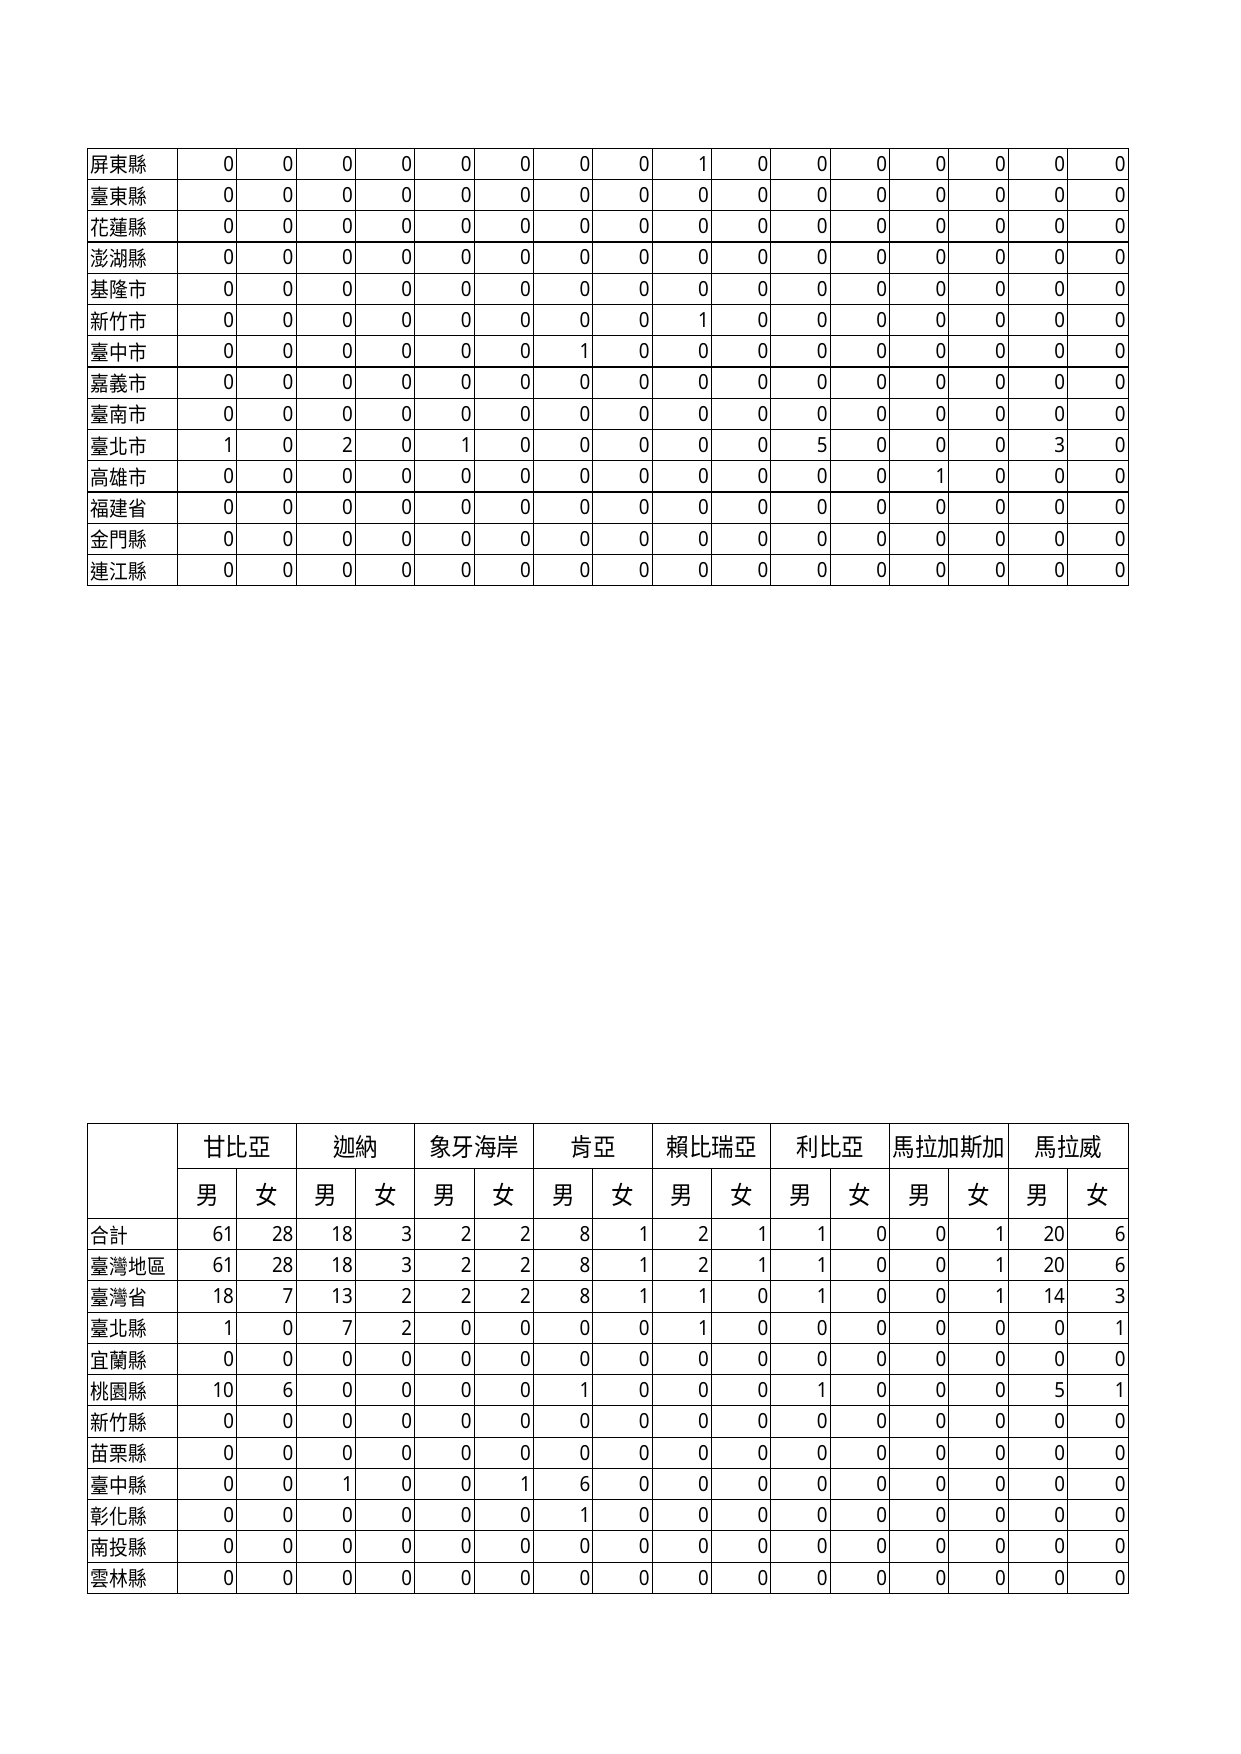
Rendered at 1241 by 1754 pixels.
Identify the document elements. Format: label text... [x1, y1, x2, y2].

table_cell 0 [237, 430, 296, 460]
table_cell 0 [831, 180, 889, 210]
table_cell 0 [831, 243, 889, 273]
table_header 馬拉加斯加 [890, 1124, 1008, 1168]
table_cell 0 [178, 305, 236, 335]
table_cell 0 [653, 1563, 711, 1593]
table_cell 0 [771, 243, 830, 273]
table_cell 0 [949, 1344, 1008, 1374]
table_cell 0 [178, 274, 236, 304]
table_cell 0 [771, 1469, 830, 1499]
table_cell 0 [593, 368, 652, 398]
table_cell 0 [890, 1563, 948, 1593]
table_cell 1 [949, 1219, 1008, 1249]
table_cell 0 [237, 274, 296, 304]
table_cell 0 [593, 399, 652, 429]
table_cell 0 [890, 1219, 948, 1249]
table_cell 0 [415, 1563, 474, 1593]
table_cell 0 [593, 1313, 652, 1343]
table_cell 臺北市 [88, 430, 177, 460]
table_cell 1 [653, 305, 711, 335]
table_cell 0 [831, 1406, 889, 1437]
table_cell 0 [712, 555, 770, 585]
table_cell 0 [356, 1531, 414, 1562]
table_cell 2 [653, 1219, 711, 1249]
table_cell 0 [297, 1438, 355, 1468]
table_cell 0 [534, 1438, 592, 1468]
table_cell 0 [475, 1438, 533, 1468]
table_cell 0 [178, 149, 236, 179]
table_cell 0 [475, 1531, 533, 1562]
table_cell 0 [1009, 493, 1067, 523]
table_cell 連江縣 [88, 555, 177, 585]
table_cell 花蓮縣 [88, 211, 177, 241]
table_cell 0 [653, 336, 711, 366]
table_cell 0 [1068, 461, 1128, 491]
table_cell 女 [831, 1169, 889, 1218]
table_cell 0 [1068, 336, 1128, 366]
table_cell 0 [1068, 274, 1128, 304]
table_cell 0 [534, 305, 592, 335]
table_cell 0 [771, 1438, 830, 1468]
table_cell 臺中縣 [88, 1469, 177, 1499]
table_cell 0 [771, 524, 830, 554]
table_cell 女 [237, 1169, 296, 1218]
table_cell 0 [237, 1313, 296, 1343]
table_cell 女 [593, 1169, 652, 1218]
table_cell 0 [534, 430, 592, 460]
table_cell 20 [1009, 1219, 1067, 1249]
table_cell 0 [475, 461, 533, 491]
table_cell 0 [890, 1375, 948, 1405]
table_cell 0 [297, 461, 355, 491]
table_cell 0 [178, 555, 236, 585]
table_cell 0 [534, 211, 592, 241]
table_cell 男 [415, 1169, 474, 1218]
table_cell 男 [534, 1169, 592, 1218]
table_cell 0 [1009, 243, 1067, 273]
table_cell 0 [712, 1313, 770, 1343]
table_cell 0 [1068, 1531, 1128, 1562]
table_cell 0 [890, 524, 948, 554]
table_cell 0 [237, 399, 296, 429]
table_cell 0 [534, 180, 592, 210]
table_cell 0 [297, 1406, 355, 1437]
table_cell 0 [653, 399, 711, 429]
table_cell 0 [356, 149, 414, 179]
table_header 利比亞 [771, 1124, 889, 1168]
table_cell 0 [949, 368, 1008, 398]
table_cell 0 [415, 305, 474, 335]
table_cell 0 [593, 1406, 652, 1437]
table_cell 0 [297, 1375, 355, 1405]
table_cell 0 [831, 274, 889, 304]
table_cell 0 [653, 274, 711, 304]
table_cell 0 [475, 336, 533, 366]
table_cell 20 [1009, 1250, 1067, 1280]
table_cell 0 [831, 1469, 889, 1499]
table_cell 0 [237, 1500, 296, 1530]
table_cell 臺中市 [88, 336, 177, 366]
table_cell 0 [356, 305, 414, 335]
table_cell 臺北縣 [88, 1313, 177, 1343]
table_cell 0 [949, 180, 1008, 210]
table_cell 0 [712, 243, 770, 273]
table_cell 0 [475, 1344, 533, 1374]
table_cell 0 [712, 399, 770, 429]
table_cell 0 [534, 555, 592, 585]
table_cell 0 [178, 1563, 236, 1593]
table_cell 0 [593, 430, 652, 460]
table_cell 0 [178, 1438, 236, 1468]
table_cell 男 [178, 1169, 236, 1218]
table_cell 0 [653, 430, 711, 460]
table_cell 0 [415, 1531, 474, 1562]
table_cell 0 [890, 305, 948, 335]
table_cell 0 [534, 493, 592, 523]
table_cell 男 [890, 1169, 948, 1218]
table_header 肯亞 [534, 1124, 652, 1168]
table_cell 2 [356, 1281, 414, 1312]
table_cell 0 [475, 1375, 533, 1405]
table_cell 0 [653, 1531, 711, 1562]
table_cell 0 [178, 211, 236, 241]
table_cell 0 [712, 336, 770, 366]
table_cell 0 [712, 149, 770, 179]
table_cell 0 [1068, 1469, 1128, 1499]
table_cell 0 [949, 1375, 1008, 1405]
table_cell 0 [475, 1313, 533, 1343]
table_cell 0 [593, 211, 652, 241]
table_cell 1 [712, 1250, 770, 1280]
table_cell 0 [771, 305, 830, 335]
table_cell 0 [653, 461, 711, 491]
table_cell 5 [1009, 1375, 1067, 1405]
table_cell 0 [415, 211, 474, 241]
table_cell 1 [653, 1281, 711, 1312]
table_cell 0 [712, 1344, 770, 1374]
table_cell 0 [831, 368, 889, 398]
table_cell 0 [415, 524, 474, 554]
table_cell 1 [949, 1250, 1008, 1280]
table_cell 臺灣省 [88, 1281, 177, 1312]
table_cell 0 [237, 180, 296, 210]
table_cell 5 [771, 430, 830, 460]
table_cell 0 [831, 1281, 889, 1312]
table_cell 0 [712, 211, 770, 241]
table_cell 0 [237, 305, 296, 335]
table_cell 基隆市 [88, 274, 177, 304]
table_cell 0 [178, 1531, 236, 1562]
table_cell 0 [653, 211, 711, 241]
table_cell 0 [1009, 1563, 1067, 1593]
table_cell 0 [949, 461, 1008, 491]
table_cell 0 [831, 399, 889, 429]
table_cell 0 [237, 461, 296, 491]
table_cell 0 [890, 493, 948, 523]
table_cell 18 [297, 1219, 355, 1249]
table_cell 0 [771, 1500, 830, 1530]
table_cell 0 [297, 1344, 355, 1374]
table_cell 0 [712, 180, 770, 210]
table_cell 0 [949, 493, 1008, 523]
table_cell 0 [949, 555, 1008, 585]
table_cell 0 [593, 149, 652, 179]
table_cell 0 [1009, 274, 1067, 304]
table_cell 0 [356, 1375, 414, 1405]
table_cell 1 [712, 1219, 770, 1249]
table_cell 0 [237, 493, 296, 523]
table_cell 0 [831, 1438, 889, 1468]
table_cell 女 [949, 1169, 1008, 1218]
table_cell 13 [297, 1281, 355, 1312]
table_cell 0 [356, 461, 414, 491]
table_cell 女 [1068, 1169, 1128, 1218]
table_cell 1 [1068, 1375, 1128, 1405]
table_cell 0 [237, 1344, 296, 1374]
table_cell 0 [415, 180, 474, 210]
table_cell 0 [831, 1250, 889, 1280]
table_cell 雲林縣 [88, 1563, 177, 1593]
table_header 甘比亞 [178, 1124, 296, 1168]
table_cell 0 [890, 1469, 948, 1499]
table_cell 0 [297, 1563, 355, 1593]
table_cell 0 [831, 1344, 889, 1374]
table_cell 0 [653, 524, 711, 554]
table_cell 0 [415, 274, 474, 304]
table_cell 0 [949, 1469, 1008, 1499]
table_cell 1 [771, 1219, 830, 1249]
table_cell 1 [534, 1500, 592, 1530]
table_cell 1 [653, 149, 711, 179]
table_cell 0 [356, 180, 414, 210]
table_cell 3 [356, 1219, 414, 1249]
table_cell 1 [178, 430, 236, 460]
table_cell 0 [949, 524, 1008, 554]
table_cell 0 [771, 461, 830, 491]
table_cell 0 [415, 336, 474, 366]
table_cell 0 [712, 305, 770, 335]
table_cell 0 [475, 430, 533, 460]
table_cell 0 [831, 555, 889, 585]
table_cell 新竹市 [88, 305, 177, 335]
table_cell 0 [593, 493, 652, 523]
table_cell 0 [237, 1438, 296, 1468]
table_cell 0 [890, 149, 948, 179]
table_cell 0 [237, 243, 296, 273]
table_cell 0 [237, 1531, 296, 1562]
table_cell 0 [653, 1438, 711, 1468]
table_cell 0 [475, 1406, 533, 1437]
table_cell 1 [475, 1469, 533, 1499]
table_cell 0 [771, 1563, 830, 1593]
table_cell 0 [237, 211, 296, 241]
table_cell 0 [415, 461, 474, 491]
table_cell 0 [356, 368, 414, 398]
table_cell 0 [771, 274, 830, 304]
table_header 象牙海岸 [415, 1124, 533, 1168]
table_cell 2 [415, 1219, 474, 1249]
table_cell 3 [1068, 1281, 1128, 1312]
table_cell 1 [771, 1375, 830, 1405]
table_cell 0 [831, 305, 889, 335]
table_cell 0 [178, 1469, 236, 1499]
table_cell 0 [653, 1469, 711, 1499]
table_cell 6 [237, 1375, 296, 1405]
table_cell 0 [712, 1563, 770, 1593]
table_cell 0 [415, 1438, 474, 1468]
table_cell 0 [1068, 1500, 1128, 1530]
table_cell 0 [653, 1406, 711, 1437]
table_cell 14 [1009, 1281, 1067, 1312]
table_cell 0 [1009, 1500, 1067, 1530]
table_cell 0 [712, 524, 770, 554]
table_cell 0 [771, 1406, 830, 1437]
table_cell 0 [593, 336, 652, 366]
table_cell 8 [534, 1281, 592, 1312]
table_cell 0 [356, 1469, 414, 1499]
table_cell 0 [415, 243, 474, 273]
table_cell 0 [712, 430, 770, 460]
table_cell 0 [1068, 243, 1128, 273]
table_cell 28 [237, 1219, 296, 1249]
table_cell 0 [1068, 211, 1128, 241]
table_cell 0 [356, 1344, 414, 1374]
table_cell 0 [949, 243, 1008, 273]
table_cell 0 [949, 149, 1008, 179]
table_cell 0 [890, 243, 948, 273]
table_cell 2 [297, 430, 355, 460]
table_cell 7 [237, 1281, 296, 1312]
table_cell 0 [415, 1375, 474, 1405]
table_cell 0 [890, 1250, 948, 1280]
table_cell 0 [831, 524, 889, 554]
table_cell 0 [653, 1344, 711, 1374]
table_cell 0 [415, 399, 474, 429]
table_cell 2 [653, 1250, 711, 1280]
table_cell 0 [178, 1344, 236, 1374]
table_cell 0 [949, 1500, 1008, 1530]
table_cell 0 [475, 180, 533, 210]
table_cell 0 [712, 1531, 770, 1562]
table_cell 0 [593, 524, 652, 554]
table_cell 女 [475, 1169, 533, 1218]
table_cell 1 [593, 1250, 652, 1280]
table_cell 0 [475, 399, 533, 429]
table_cell 0 [949, 1531, 1008, 1562]
table_cell 0 [297, 493, 355, 523]
table_cell 0 [178, 493, 236, 523]
table_cell 屏東縣 [88, 149, 177, 179]
table_cell 1 [178, 1313, 236, 1343]
table_cell 0 [356, 1406, 414, 1437]
table_cell 0 [712, 368, 770, 398]
table_cell 7 [297, 1313, 355, 1343]
table_cell 0 [237, 555, 296, 585]
table_cell 0 [712, 1469, 770, 1499]
table_cell 0 [949, 430, 1008, 460]
table_cell 0 [297, 180, 355, 210]
table_cell 0 [475, 493, 533, 523]
table_cell 合計 [88, 1219, 177, 1249]
table_cell 0 [534, 1406, 592, 1437]
table_cell 0 [653, 368, 711, 398]
table_cell 0 [356, 524, 414, 554]
table_cell 宜蘭縣 [88, 1344, 177, 1374]
table_cell 0 [593, 1375, 652, 1405]
table_cell 0 [1009, 305, 1067, 335]
table_cell 0 [771, 1313, 830, 1343]
table_cell 0 [475, 1563, 533, 1593]
table_cell 0 [534, 524, 592, 554]
table_cell 0 [771, 555, 830, 585]
table_cell 0 [534, 1344, 592, 1374]
table_cell 0 [890, 368, 948, 398]
table_cell 0 [415, 1344, 474, 1374]
table_cell 0 [297, 336, 355, 366]
table_cell 0 [178, 336, 236, 366]
table_cell 0 [771, 211, 830, 241]
table_cell 0 [356, 211, 414, 241]
table_cell 1 [534, 336, 592, 366]
table_cell 0 [178, 461, 236, 491]
table_cell 0 [534, 274, 592, 304]
table_cell 0 [534, 1563, 592, 1593]
table_cell 0 [1068, 1344, 1128, 1374]
table_cell 0 [475, 243, 533, 273]
table_cell 0 [356, 399, 414, 429]
table_cell 0 [415, 1500, 474, 1530]
table_cell 0 [653, 493, 711, 523]
table_cell 0 [712, 1406, 770, 1437]
table_cell 0 [593, 180, 652, 210]
table_cell 0 [593, 1344, 652, 1374]
table_cell 0 [475, 211, 533, 241]
table_cell 0 [593, 243, 652, 273]
table_cell 0 [771, 368, 830, 398]
table_cell 0 [890, 336, 948, 366]
table_cell 1 [415, 430, 474, 460]
table_cell 0 [178, 524, 236, 554]
table_cell 0 [1009, 1406, 1067, 1437]
table_cell 0 [356, 274, 414, 304]
table_cell 0 [831, 336, 889, 366]
table_cell 0 [890, 1344, 948, 1374]
table_cell 0 [831, 149, 889, 179]
table_cell 0 [415, 1313, 474, 1343]
table_cell 0 [178, 399, 236, 429]
table_cell 1 [653, 1313, 711, 1343]
table_cell 福建省 [88, 493, 177, 523]
table_cell 0 [237, 1406, 296, 1437]
table_cell 0 [1009, 336, 1067, 366]
table_cell 0 [534, 243, 592, 273]
table_cell 0 [653, 1500, 711, 1530]
table_cell 0 [356, 1563, 414, 1593]
table_cell 0 [475, 524, 533, 554]
table_cell 0 [237, 1563, 296, 1593]
table_cell 1 [593, 1281, 652, 1312]
table_cell 金門縣 [88, 524, 177, 554]
table_cell 1 [771, 1281, 830, 1312]
table_cell 61 [178, 1250, 236, 1280]
table_cell 0 [712, 1281, 770, 1312]
table_cell 0 [890, 430, 948, 460]
table_cell 0 [1068, 399, 1128, 429]
table_cell 新竹縣 [88, 1406, 177, 1437]
table_cell 0 [949, 336, 1008, 366]
table_cell 0 [771, 399, 830, 429]
table_cell 0 [356, 555, 414, 585]
table_cell 0 [415, 493, 474, 523]
table_cell 0 [890, 555, 948, 585]
table_cell 0 [653, 1375, 711, 1405]
table_cell 0 [831, 430, 889, 460]
table_cell 臺東縣 [88, 180, 177, 210]
table_cell 0 [475, 149, 533, 179]
table_cell 桃園縣 [88, 1375, 177, 1405]
table_cell 0 [771, 1531, 830, 1562]
table_cell 0 [356, 1500, 414, 1530]
table_cell 南投縣 [88, 1531, 177, 1562]
table_cell 0 [1009, 1344, 1067, 1374]
table_cell 0 [237, 368, 296, 398]
table_cell 0 [534, 461, 592, 491]
table_cell 0 [1009, 1469, 1067, 1499]
table_cell 0 [593, 1531, 652, 1562]
table_cell 女 [356, 1169, 414, 1218]
table_header 賴比瑞亞 [653, 1124, 770, 1168]
table_cell 6 [1068, 1250, 1128, 1280]
table_cell 2 [415, 1250, 474, 1280]
table_cell 0 [475, 274, 533, 304]
table_cell 6 [534, 1469, 592, 1499]
table_cell 0 [831, 461, 889, 491]
table_cell 臺南市 [88, 399, 177, 429]
table_cell 18 [297, 1250, 355, 1280]
table_cell 0 [237, 336, 296, 366]
table_cell 61 [178, 1219, 236, 1249]
table_cell 0 [1009, 399, 1067, 429]
table_cell 0 [653, 243, 711, 273]
table_cell 0 [297, 1531, 355, 1562]
table_cell 0 [1009, 368, 1067, 398]
table_cell 0 [297, 524, 355, 554]
table_cell 0 [1009, 1531, 1067, 1562]
table_cell 3 [1009, 430, 1067, 460]
table_cell 0 [771, 336, 830, 366]
table_cell 0 [356, 493, 414, 523]
table_cell 0 [297, 243, 355, 273]
table_cell 0 [890, 180, 948, 210]
table_cell 男 [297, 1169, 355, 1218]
table_cell 0 [356, 430, 414, 460]
table_cell 0 [831, 1219, 889, 1249]
table_cell 0 [949, 305, 1008, 335]
table_cell 苗栗縣 [88, 1438, 177, 1468]
table_cell 28 [237, 1250, 296, 1280]
table_cell 1 [534, 1375, 592, 1405]
table_cell 0 [712, 493, 770, 523]
table_cell 0 [831, 1563, 889, 1593]
table_cell 0 [890, 1500, 948, 1530]
table_cell 0 [890, 274, 948, 304]
table_cell 0 [712, 461, 770, 491]
table_cell 0 [475, 368, 533, 398]
table_cell 8 [534, 1219, 592, 1249]
table_cell 1 [771, 1250, 830, 1280]
table_cell 0 [297, 305, 355, 335]
table_cell 0 [890, 1313, 948, 1343]
table_header 馬拉威 [1009, 1124, 1128, 1168]
table_cell 高雄市 [88, 461, 177, 491]
table_cell 0 [297, 555, 355, 585]
table_cell 0 [415, 368, 474, 398]
table_cell 0 [534, 399, 592, 429]
table_cell 0 [949, 1438, 1008, 1468]
table_cell 0 [890, 1281, 948, 1312]
table_cell 0 [297, 211, 355, 241]
table_cell 0 [593, 555, 652, 585]
table_cell 男 [771, 1169, 830, 1218]
table_cell 0 [890, 211, 948, 241]
table_cell 0 [178, 180, 236, 210]
table_cell 0 [831, 493, 889, 523]
table_cell 0 [771, 180, 830, 210]
table_cell 0 [890, 1531, 948, 1562]
table_cell 0 [1068, 305, 1128, 335]
table_cell 0 [475, 1500, 533, 1530]
table_cell 嘉義市 [88, 368, 177, 398]
table_cell 6 [1068, 1219, 1128, 1249]
table_cell 0 [712, 1438, 770, 1468]
table_cell 0 [771, 1344, 830, 1374]
table_cell 0 [534, 368, 592, 398]
table_cell 0 [237, 149, 296, 179]
table_cell 0 [1009, 149, 1067, 179]
table_cell 0 [890, 1406, 948, 1437]
table_cell 2 [475, 1250, 533, 1280]
table_cell 臺灣地區 [88, 1250, 177, 1280]
table_cell 0 [712, 1375, 770, 1405]
table_cell 0 [1068, 368, 1128, 398]
table_cell 0 [1009, 461, 1067, 491]
table_cell 8 [534, 1250, 592, 1280]
table_cell 1 [593, 1219, 652, 1249]
table_cell 0 [1068, 524, 1128, 554]
table_cell 0 [1068, 1563, 1128, 1593]
table_cell 0 [593, 1438, 652, 1468]
table_cell 2 [356, 1313, 414, 1343]
table_cell 0 [297, 368, 355, 398]
table_cell 0 [831, 1313, 889, 1343]
table_cell 18 [178, 1281, 236, 1312]
table_cell 0 [1068, 430, 1128, 460]
table_cell 0 [237, 1469, 296, 1499]
table_cell 0 [475, 305, 533, 335]
table_cell 0 [356, 1438, 414, 1468]
table_cell 0 [949, 399, 1008, 429]
table_cell 0 [1068, 149, 1128, 179]
table_cell 0 [1068, 1438, 1128, 1468]
table_cell 0 [653, 180, 711, 210]
table_cell 3 [356, 1250, 414, 1280]
table_cell 0 [178, 1406, 236, 1437]
table_cell 0 [1009, 524, 1067, 554]
table_cell 10 [178, 1375, 236, 1405]
table_cell 女 [712, 1169, 770, 1218]
table_cell 2 [475, 1219, 533, 1249]
table_cell 0 [1009, 1438, 1067, 1468]
table_cell 0 [415, 149, 474, 179]
table_cell 男 [653, 1169, 711, 1218]
table_cell 0 [1009, 180, 1067, 210]
table_cell 0 [949, 211, 1008, 241]
table_header 迦納 [297, 1124, 414, 1168]
table_cell 0 [831, 1531, 889, 1562]
table_cell 0 [593, 1563, 652, 1593]
table_cell 0 [712, 1500, 770, 1530]
table_cell 0 [593, 1469, 652, 1499]
table_cell 0 [1009, 555, 1067, 585]
table_cell 0 [297, 399, 355, 429]
table_cell 0 [1068, 493, 1128, 523]
table_cell 0 [178, 243, 236, 273]
table_cell 0 [415, 555, 474, 585]
table_cell 0 [1068, 555, 1128, 585]
table_cell 男 [1009, 1169, 1067, 1218]
table_cell 0 [1009, 1313, 1067, 1343]
table_cell 0 [949, 1406, 1008, 1437]
table_cell 0 [831, 1500, 889, 1530]
table_cell 0 [831, 1375, 889, 1405]
table_cell 0 [890, 1438, 948, 1468]
table_cell 0 [593, 1500, 652, 1530]
table_cell 0 [593, 305, 652, 335]
table_cell 0 [178, 368, 236, 398]
table_cell 0 [178, 1500, 236, 1530]
table_cell 1 [890, 461, 948, 491]
table_cell 0 [1068, 1406, 1128, 1437]
table_cell 0 [890, 399, 948, 429]
table_cell 0 [534, 1313, 592, 1343]
table_cell 0 [1068, 180, 1128, 210]
table_cell 0 [831, 211, 889, 241]
table_cell 0 [297, 274, 355, 304]
table_header [88, 1124, 177, 1218]
table_cell 0 [415, 1469, 474, 1499]
table_cell 0 [415, 1406, 474, 1437]
table_cell 1 [949, 1281, 1008, 1312]
table_cell 0 [475, 555, 533, 585]
table_cell 0 [653, 555, 711, 585]
table_cell 0 [534, 1531, 592, 1562]
table_cell 1 [297, 1469, 355, 1499]
table_cell 0 [593, 461, 652, 491]
table_cell 0 [771, 149, 830, 179]
table_cell 0 [1009, 211, 1067, 241]
table_cell 0 [237, 524, 296, 554]
table_cell 2 [415, 1281, 474, 1312]
table_cell 1 [1068, 1313, 1128, 1343]
table_cell 0 [356, 336, 414, 366]
table_cell 0 [593, 274, 652, 304]
table_cell 澎湖縣 [88, 243, 177, 273]
table_cell 0 [949, 1563, 1008, 1593]
table_cell 0 [712, 274, 770, 304]
table_cell 0 [297, 149, 355, 179]
table_cell 0 [771, 493, 830, 523]
table_cell 0 [297, 1500, 355, 1530]
table_cell 0 [356, 243, 414, 273]
table_cell 0 [949, 274, 1008, 304]
table_cell 0 [949, 1313, 1008, 1343]
table_cell 2 [475, 1281, 533, 1312]
table_cell 0 [534, 149, 592, 179]
table_cell 彰化縣 [88, 1500, 177, 1530]
